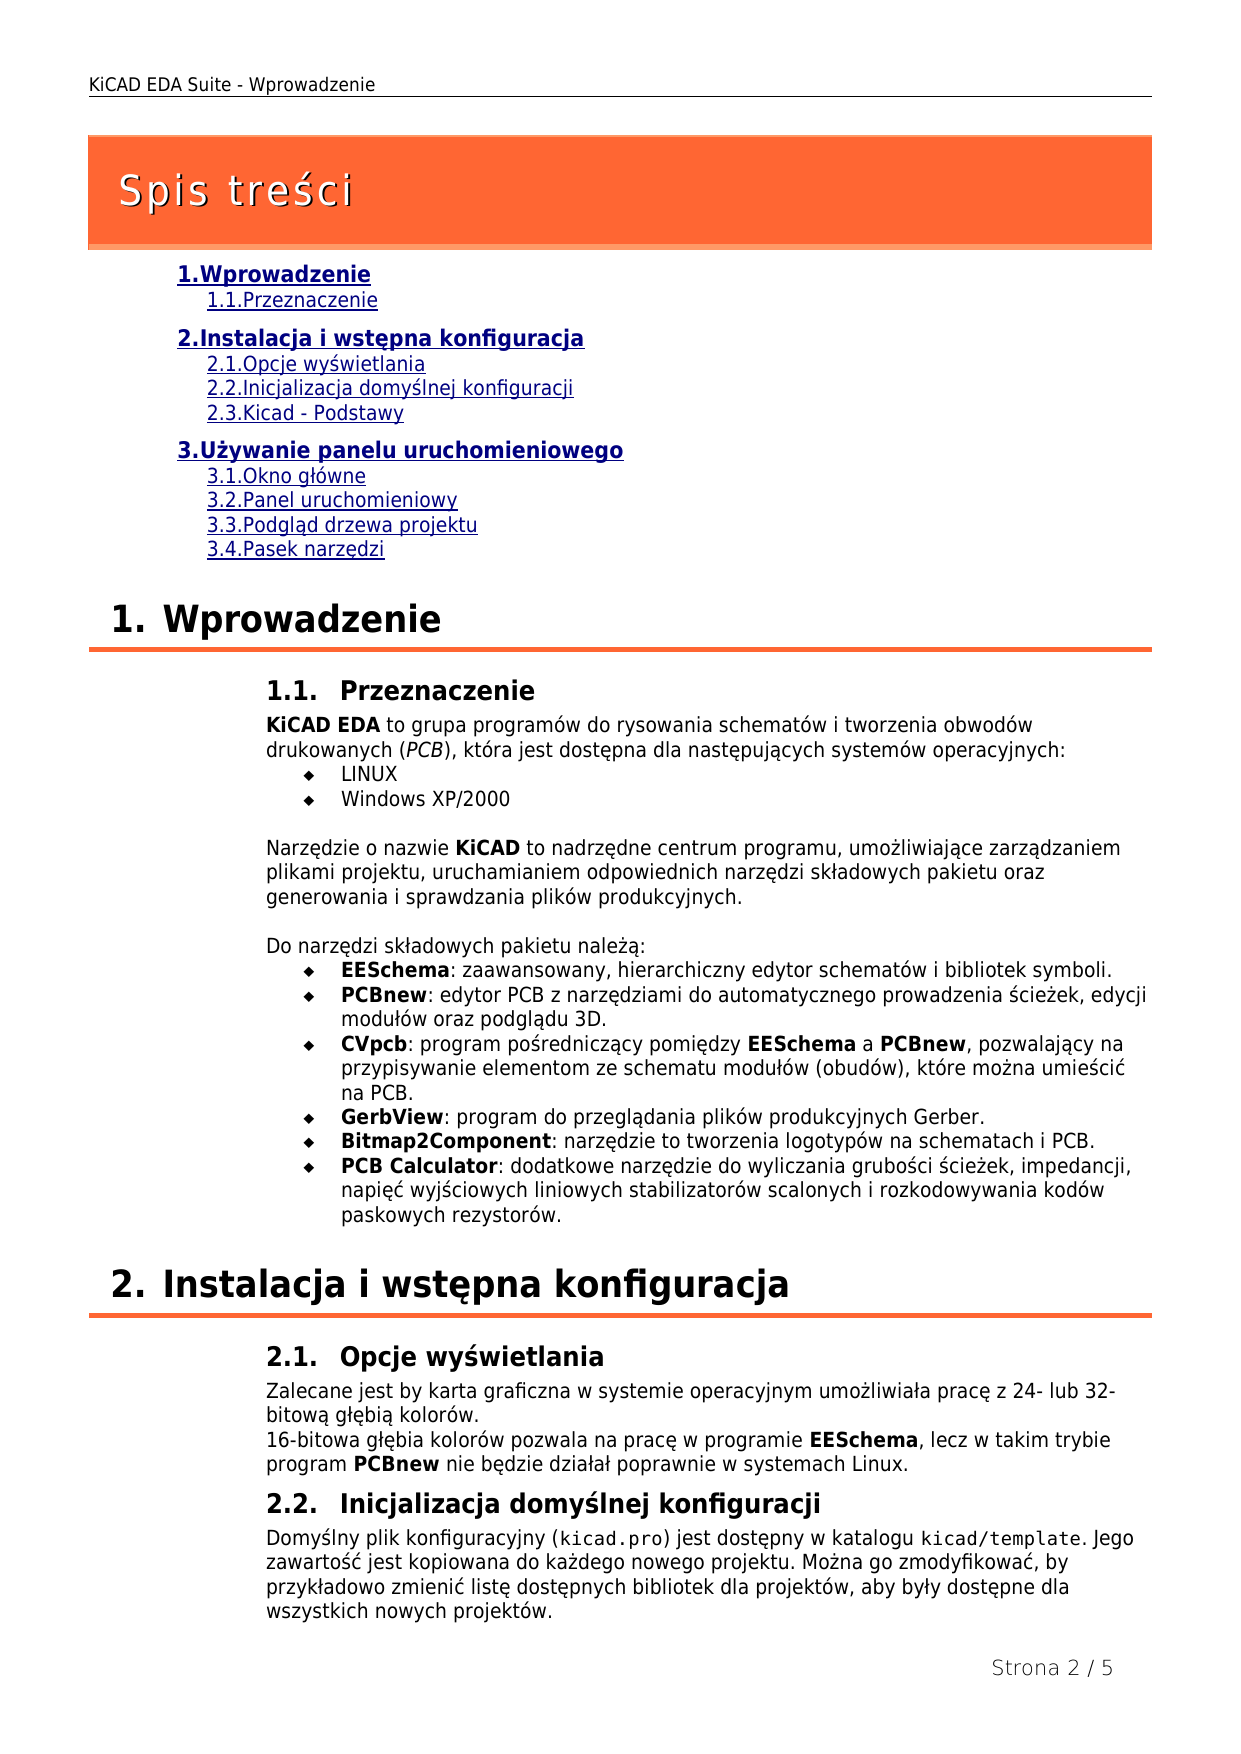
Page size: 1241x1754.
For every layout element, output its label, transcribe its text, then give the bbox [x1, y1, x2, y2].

list EESchema: zaawansowany, hierarchiczny edytor schematów i bibliotek symboli. [303, 958, 1152, 982]
text Zalecane jest by karta graficzna w systemie operacyjnym umożliwiała pracę z 24- lub 32-bitową głębią kolorów. [266, 1379, 1152, 1428]
text 2.Instalacja i wstępna konfiguracja [177, 325, 1152, 352]
text 3.1.Okno główne [207, 464, 1152, 488]
text KiCAD EDA to grupa programów do rysowania schematów i tworzenia obwodów drukowanych (PCB), która jest dostępna dla następujących systemów operacyjnych: [266, 713, 1152, 762]
text 2.3.Kicad - Podstawy [207, 401, 1152, 425]
list PCB Calculator: dodatkowe narzędzie do wyliczania grubości ścieżek, impedancji, napięć wyjściowych liniowych stabilizatorów scalonych i rozkodowywania kodów paskowych rezystorów. [303, 1154, 1152, 1227]
text 3.Używanie panelu uruchomieniowego [177, 437, 1152, 464]
list Bitmap2Component: narzędzie to tworzenia logotypów na schematach i PCB. [303, 1129, 1152, 1154]
text 3.2.Panel uruchomieniowy [207, 488, 1152, 513]
text 2.1.Opcje wyświetlania [207, 352, 1152, 376]
text Domyślny plik konfiguracyjny (kicad.pro) jest dostępny w katalogu kicad/template. Jego zawartość jest kopiowana do każdego nowego projektu. Można go zmodyfikować, by przykładowo zmienić listę dostępnych bibliotek dla projektów, aby były dostępne dla wszystkich nowych projektów. [266, 1526, 1152, 1624]
text 16-bitowa głębia kolorów pozwala na pracę w programie EESchema, lecz w takim trybie program PCBnew nie będzie działał poprawnie w systemach Linux. [266, 1428, 1152, 1477]
text 3.3.Podgląd drzewa projektu [207, 513, 1152, 537]
text 3.4.Pasek narzędzi [207, 537, 1152, 562]
list CVpcb: program pośredniczący pomiędzy EESchema a PCBnew, pozwalający na przypisywanie elementom ze schematu modułów (obudów), które można umieścić na PCB. [303, 1031, 1152, 1105]
list PCBnew: edytor PCB z narzędziami do automatycznego prowadzenia ścieżek, edycji modułów oraz podglądu 3D. [303, 982, 1152, 1031]
subtitle Instalacja i wstępna konfiguracja [88, 1257, 1152, 1318]
text 1.1.Przeznaczenie [207, 288, 1152, 313]
subtitle Wprowadzenie [88, 591, 1152, 652]
list GerbView: program do przeglądania plików produkcyjnych Gerber. [303, 1105, 1152, 1129]
text Do narzędzi składowych pakietu należą: [266, 933, 1152, 958]
text Narzędzie o nazwie KiCAD to nadrzędne centrum programu, umożliwiające zarządzaniem plikami projektu, uruchamianiem odpowiednich narzędzi składowych pakietu oraz generowania i sprawdzania plików produkcyjnych. [266, 836, 1152, 909]
subtitle Opcje wyświetlania [266, 1341, 1152, 1373]
list Windows XP/2000 [303, 787, 1152, 811]
subtitle Inicjalizacja domyślnej konfiguracji [266, 1488, 1152, 1520]
subtitle Spis treści [88, 136, 1152, 250]
text 2.2.Inicjalizacja domyślnej konfiguracji [207, 376, 1152, 401]
subtitle Przeznaczenie [266, 676, 1152, 707]
text 1.Wprowadzenie [177, 261, 1152, 288]
list LINUX [303, 762, 1152, 787]
